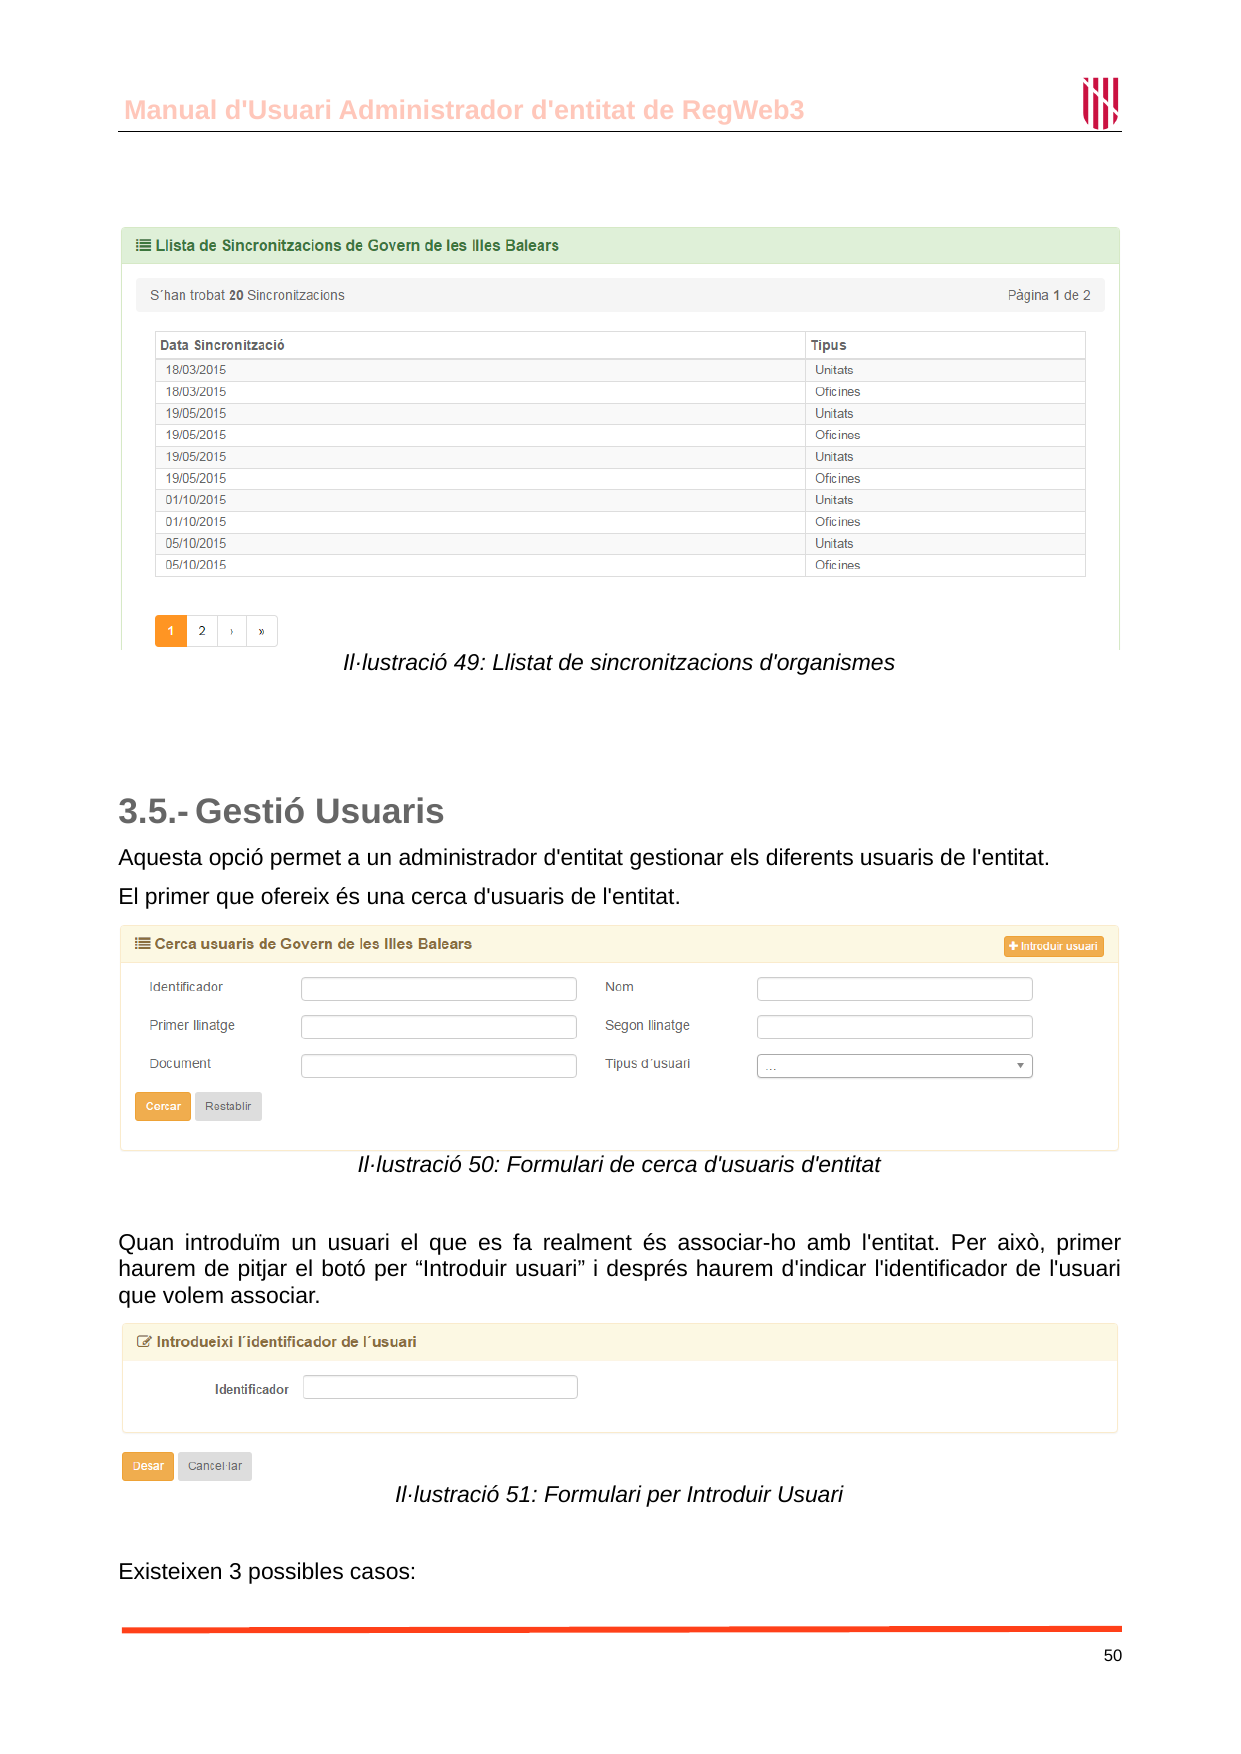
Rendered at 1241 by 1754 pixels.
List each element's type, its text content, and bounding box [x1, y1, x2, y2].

text Il·lustració 50: Formulari de cerca d'usuaris d'entitat [118, 1152, 1122, 1178]
text Quan introduïm un usuari el que es fa realment és associar-ho amb l'entitat. Per això, primer haurem de pitjar el botó per “Introduir usuari” i després haurem d'indicar l'identificador de l'usuari que volem associar. [118, 1229, 1122, 1308]
text El primer que ofereix és una cerca d'usuaris de l'entitat. [118, 883, 1122, 909]
text Il·lustració 49: Llistat de sincronitzacions d'organismes [118, 650, 1122, 676]
subtitle Gestió Usuaris [118, 791, 1122, 831]
text Existeixen 3 possibles casos: [118, 1558, 1122, 1585]
text Aquesta opció permet a un administrador d'entitat gestionar els diferents usuaris de l'entitat. [118, 844, 1122, 870]
text Il·lustració 51: Formulari per Introduir Usuari [118, 1321, 1122, 1507]
picture [1080, 76, 1121, 131]
